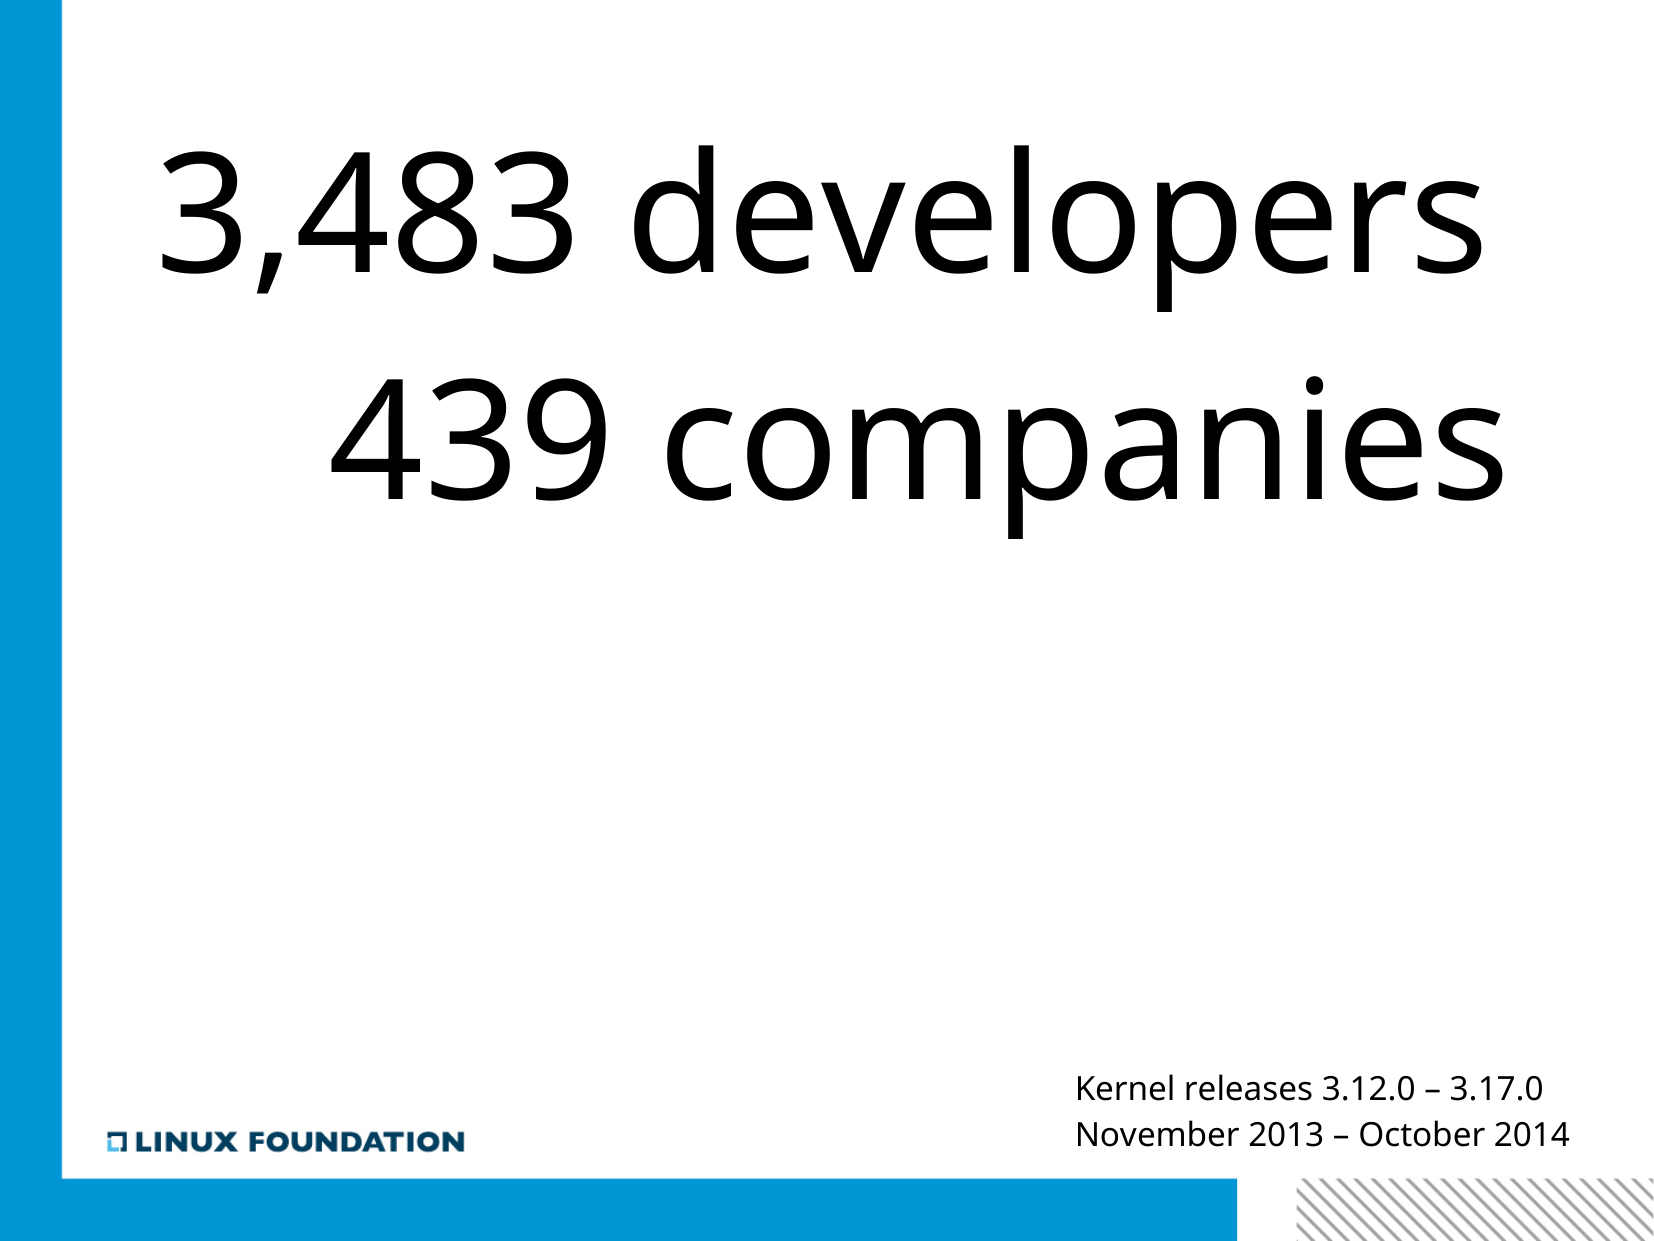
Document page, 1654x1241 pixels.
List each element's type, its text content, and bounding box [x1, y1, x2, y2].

text_box Kernel releases 3.12.0 – 3.17.0 November 2013 – October 2014 [1060, 1057, 1587, 1153]
text_box 3,483 developers 439 companies [140, 87, 1530, 503]
picture [62, 0, 1654, 1241]
